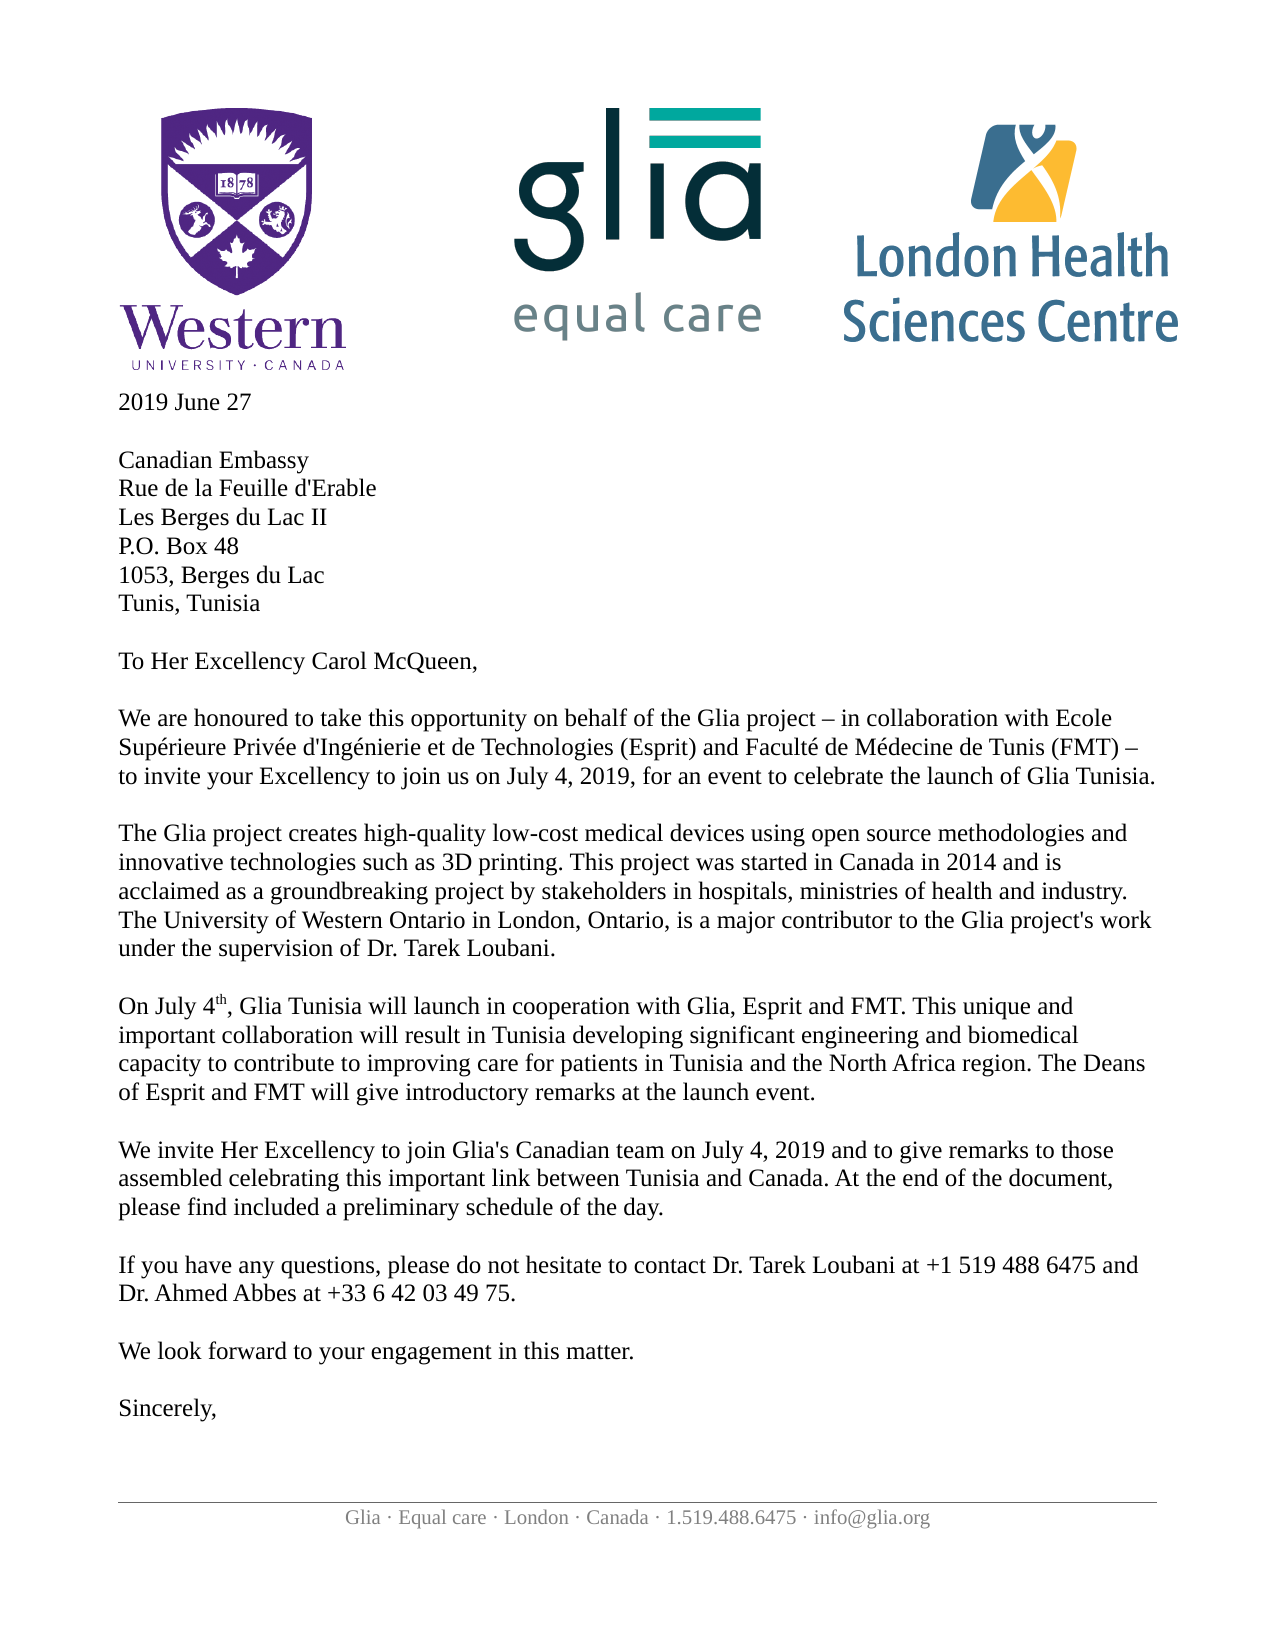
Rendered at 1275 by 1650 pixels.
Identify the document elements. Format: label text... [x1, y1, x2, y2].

text We look forward to your engagement in this matter. [118, 1336, 1157, 1365]
text If you have any questions, please do not hesitate to contact Dr. Tarek Loubani at +1 519 488 6475 and Dr. Ahmed Abbes at +33 6 42 03 49 75. [118, 1250, 1157, 1307]
picture [532, 175, 566, 207]
text We invite Her Excellency to join Glia's Canadian team on July 4, 2019 and to give remarks to those assembled celebrating this important link between Tunisia and Canada. At the end of the document, please find included a preliminary schedule of the day. [118, 1135, 1157, 1221]
text To Her Excellency Carol McQueen, [118, 646, 1157, 675]
picture [700, 175, 748, 228]
text Sincerely, [118, 1393, 1157, 1422]
text 2019 June 27 [118, 387, 1157, 416]
text Canadian Embassy Rue de la Feuille d'Erable Les Berges du Lac II P.O. Box 48 1053, Berges du Lac Tunis, Tunisia [118, 445, 1157, 617]
picture [514, 108, 761, 359]
text On July 4th, Glia Tunisia will launch in cooperation with Glia, Esprit and FMT. This unique and important collaboration will result in Tunisia developing significant engineering and biomedical capacity to contribute to improving care for patients in Tunisia and the North Africa region. The Deans of Esprit and FMT will give introductory remarks at the launch event. [118, 991, 1157, 1106]
picture [824, 97, 1198, 365]
picture [119, 108, 346, 370]
text The Glia project creates high-quality low-cost medical devices using open source methodologies and innovative technologies such as 3D printing. This project was started in Canada in 2014 and is acclaimed as a groundbreaking project by stakeholders in hospitals, ministries of health and industry. The University of Western Ontario in London, Ontario, is a major contributor to the Glia project's work under the supervision of Dr. Tarek Loubani. [118, 818, 1157, 962]
text We are honoured to take this opportunity on behalf of the Glia project – in collaboration with Ecole Supérieure Privée d'Ingénierie et de Technologies (Esprit) and Faculté de Médecine de Tunis (FMT) – to invite your Excellency to join us on July 4, 2019, for an event to celebrate the launch of Glia Tunisia. [118, 703, 1157, 790]
